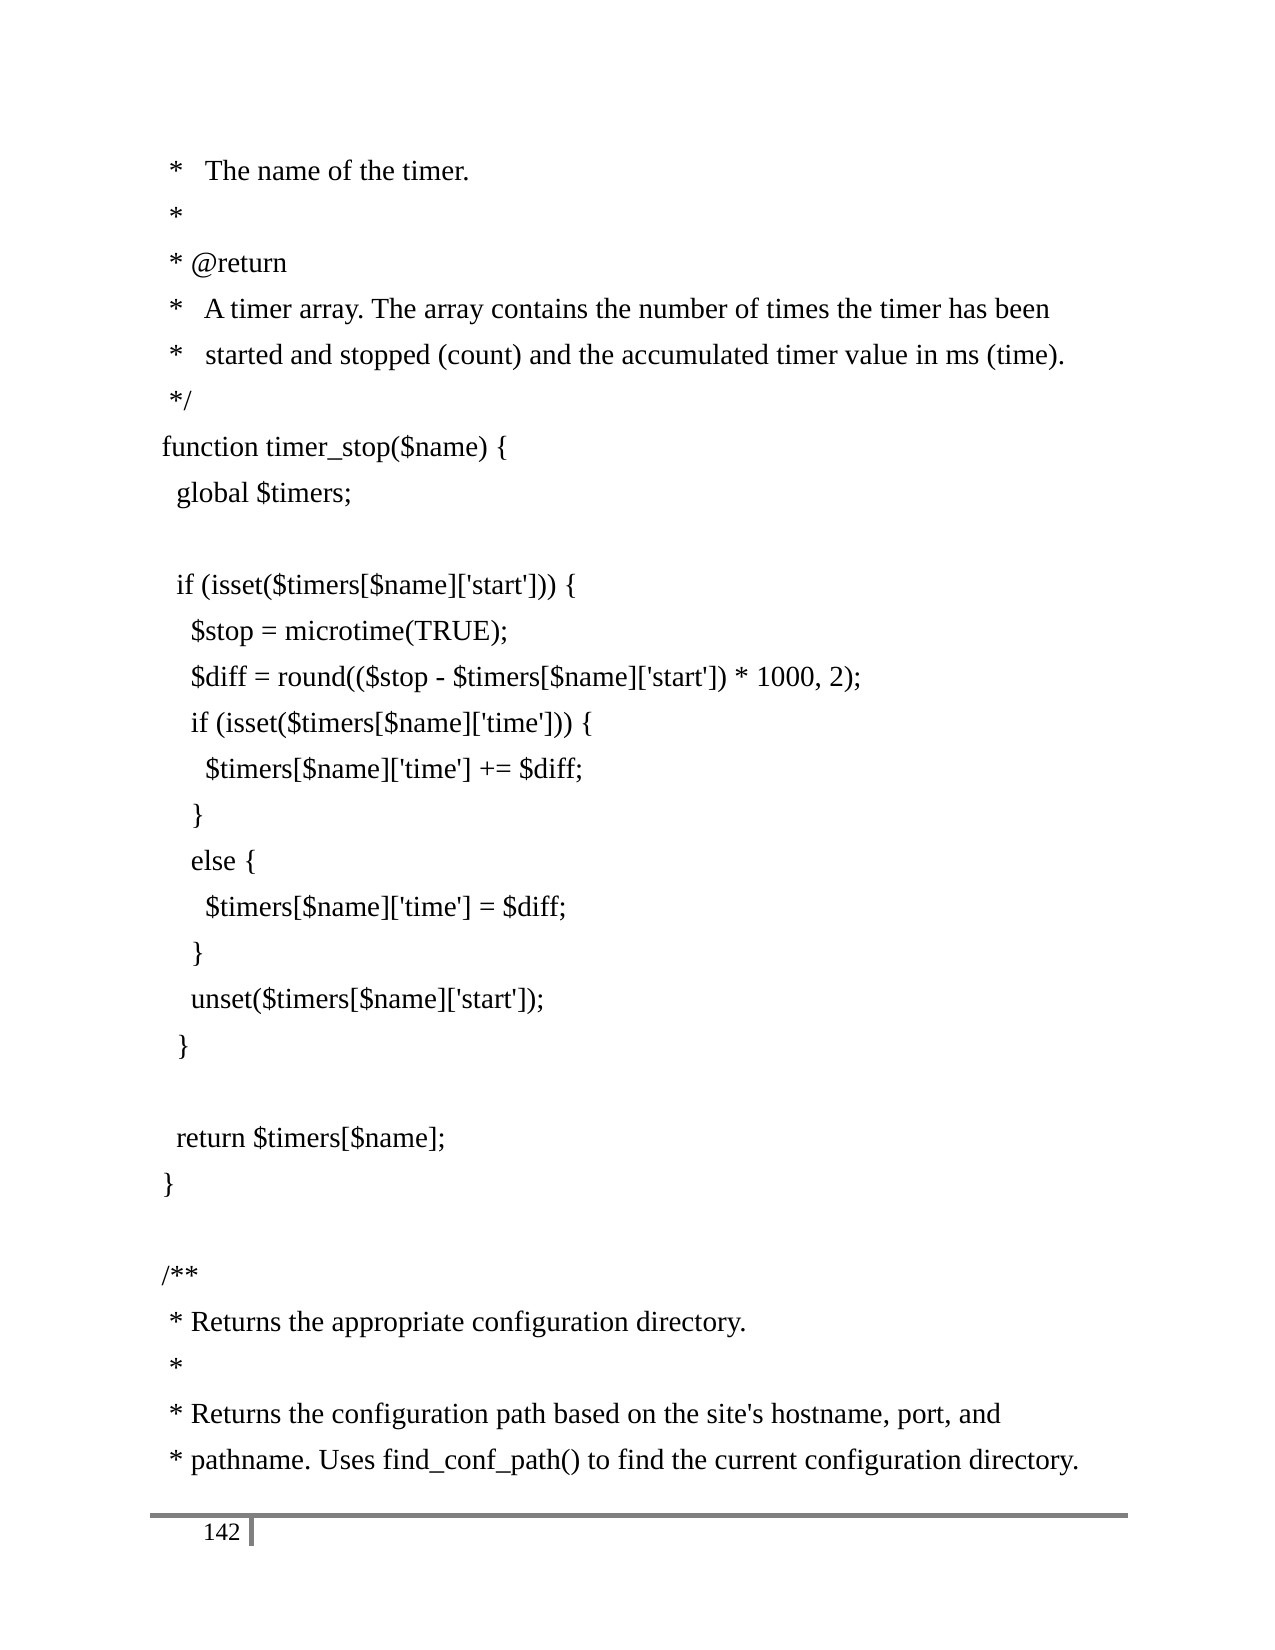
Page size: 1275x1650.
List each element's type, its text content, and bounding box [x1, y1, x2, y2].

text $timers[$name]['time'] = $diff; [161, 889, 1117, 923]
text if (isset($timers[$name]['time'])) { [161, 705, 1117, 739]
text /** [161, 1258, 1117, 1291]
text } [161, 1028, 1117, 1061]
text * [161, 199, 1117, 232]
text * started and stopped (count) and the accumulated timer value in ms (time). [161, 337, 1117, 371]
text * Returns the configuration path based on the site's hostname, port, and [161, 1396, 1117, 1429]
text $stop = microtime(TRUE); [161, 613, 1117, 647]
text function timer_stop($name) { [161, 429, 1117, 463]
text } [161, 1166, 1117, 1199]
text unset($timers[$name]['start']); [161, 982, 1117, 1015]
text */ [161, 383, 1117, 417]
text $diff = round(($stop - $timers[$name]['start']) * 1000, 2); [161, 659, 1117, 693]
text * @return [161, 245, 1117, 278]
text $timers[$name]['time'] += $diff; [161, 751, 1117, 785]
text * [161, 1350, 1117, 1383]
text * Returns the appropriate configuration directory. [161, 1304, 1117, 1337]
text * A timer array. The array contains the number of times the timer has been [161, 291, 1117, 324]
text return $timers[$name]; [161, 1120, 1117, 1153]
text } [161, 936, 1117, 969]
text * The name of the timer. [161, 153, 1117, 186]
text } [161, 797, 1117, 831]
text if (isset($timers[$name]['start'])) { [161, 567, 1117, 601]
text global $timers; [161, 475, 1117, 509]
text * pathname. Uses find_conf_path() to find the current configuration directory. [161, 1442, 1117, 1476]
text else { [161, 843, 1117, 877]
